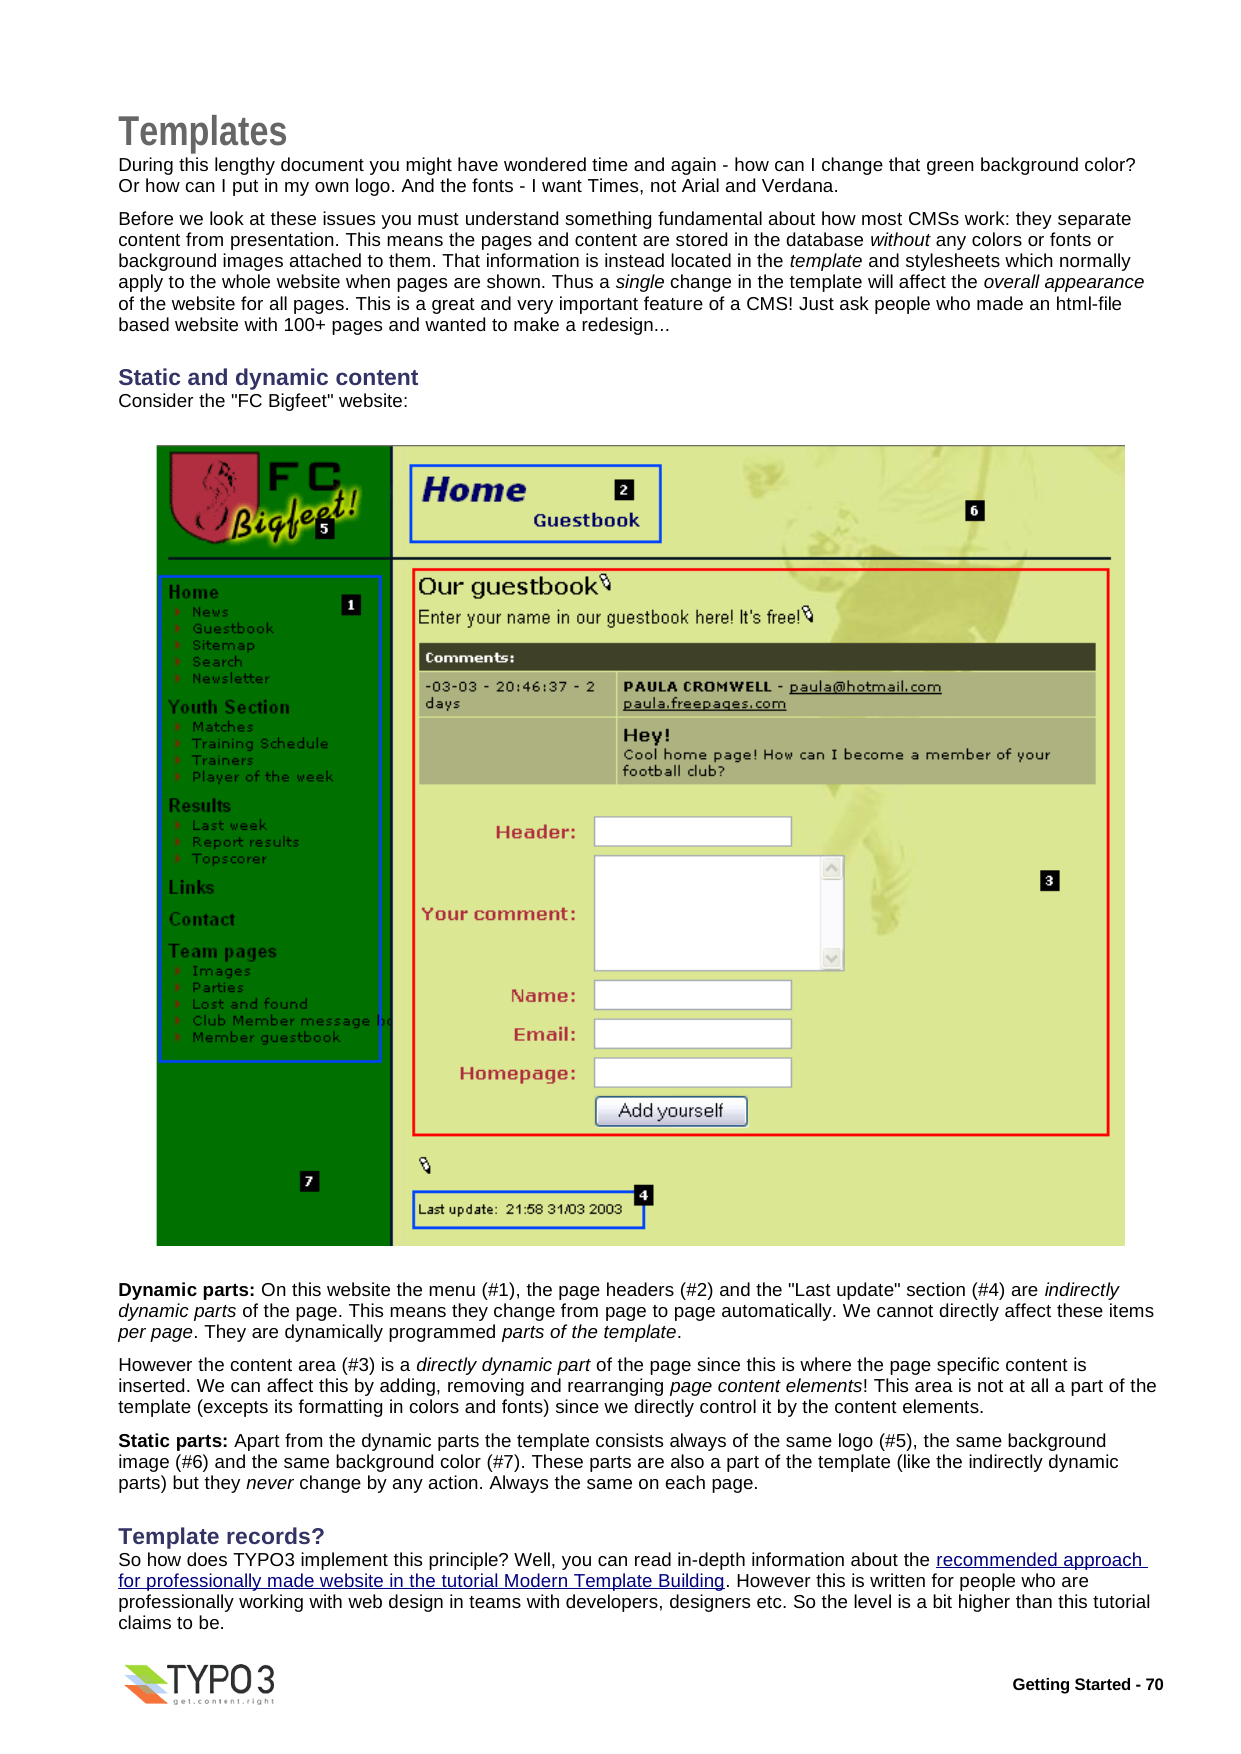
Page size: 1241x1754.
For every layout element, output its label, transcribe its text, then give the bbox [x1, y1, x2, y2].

subtitle Templates [118, 106, 1163, 154]
text Consider the "FC Bigfeet" website: [118, 391, 1163, 412]
subtitle Static and dynamic content [118, 364, 1163, 391]
text Static parts: Apart from the dynamic parts the template consists always of the same logo (#5), the same background image (#6) and the same background color (#7). These parts are also a part of the template (like the indirectly dynamic parts) but they never change by any action. Always the same on each page. [118, 1430, 1163, 1493]
text So how does TYPO3 implement this principle? Well, you can read in-depth information about the recommended approach for professionally made website in the tutorial Modern Template Building. However this is written for people who are professionally working with web design in teams with developers, designers etc. So the level is a bit higher than this tutorial claims to be. [118, 1549, 1163, 1633]
text During this lengthy document you might have wondered time and again - how can I change that green background color? Or how can I put in my own logo. And the fonts - I want Times, not Arial and Verdana. [118, 154, 1163, 196]
subtitle Template records? [118, 1523, 1163, 1549]
picture [156, 445, 1125, 1246]
picture [119, 1659, 280, 1710]
text However the content area (#3) is a directly dynamic part of the page since this is where the page specific content is inserted. We can affect this by adding, removing and rearranging page content elements! This area is not at all a part of the template (excepts its formatting in colors and fonts) since we directly control it by the content elements. [118, 1355, 1163, 1418]
text Before we look at these issues you must understand something fundamental about how most CMSs work: they separate content from presentation. This means the pages and content are stored in the database without any colors or fonts or background images attached to them. That information is instead located in the template and stylesheets which normally apply to the whole website when pages are shown. Thus a single change in the template will affect the overall appearance of the website for all pages. This is a great and very important feature of a CMS! Just ask people who made an html-file based website with 100+ pages and wanted to make a redesign... [118, 209, 1163, 335]
text Dynamic parts: On this website the menu (#1), the page headers (#2) and the "Last update" section (#4) are indirectly dynamic parts of the page. This means they change from page to page automatically. We cannot directly affect these items per page. They are dynamically programmed parts of the template. [118, 1279, 1163, 1342]
